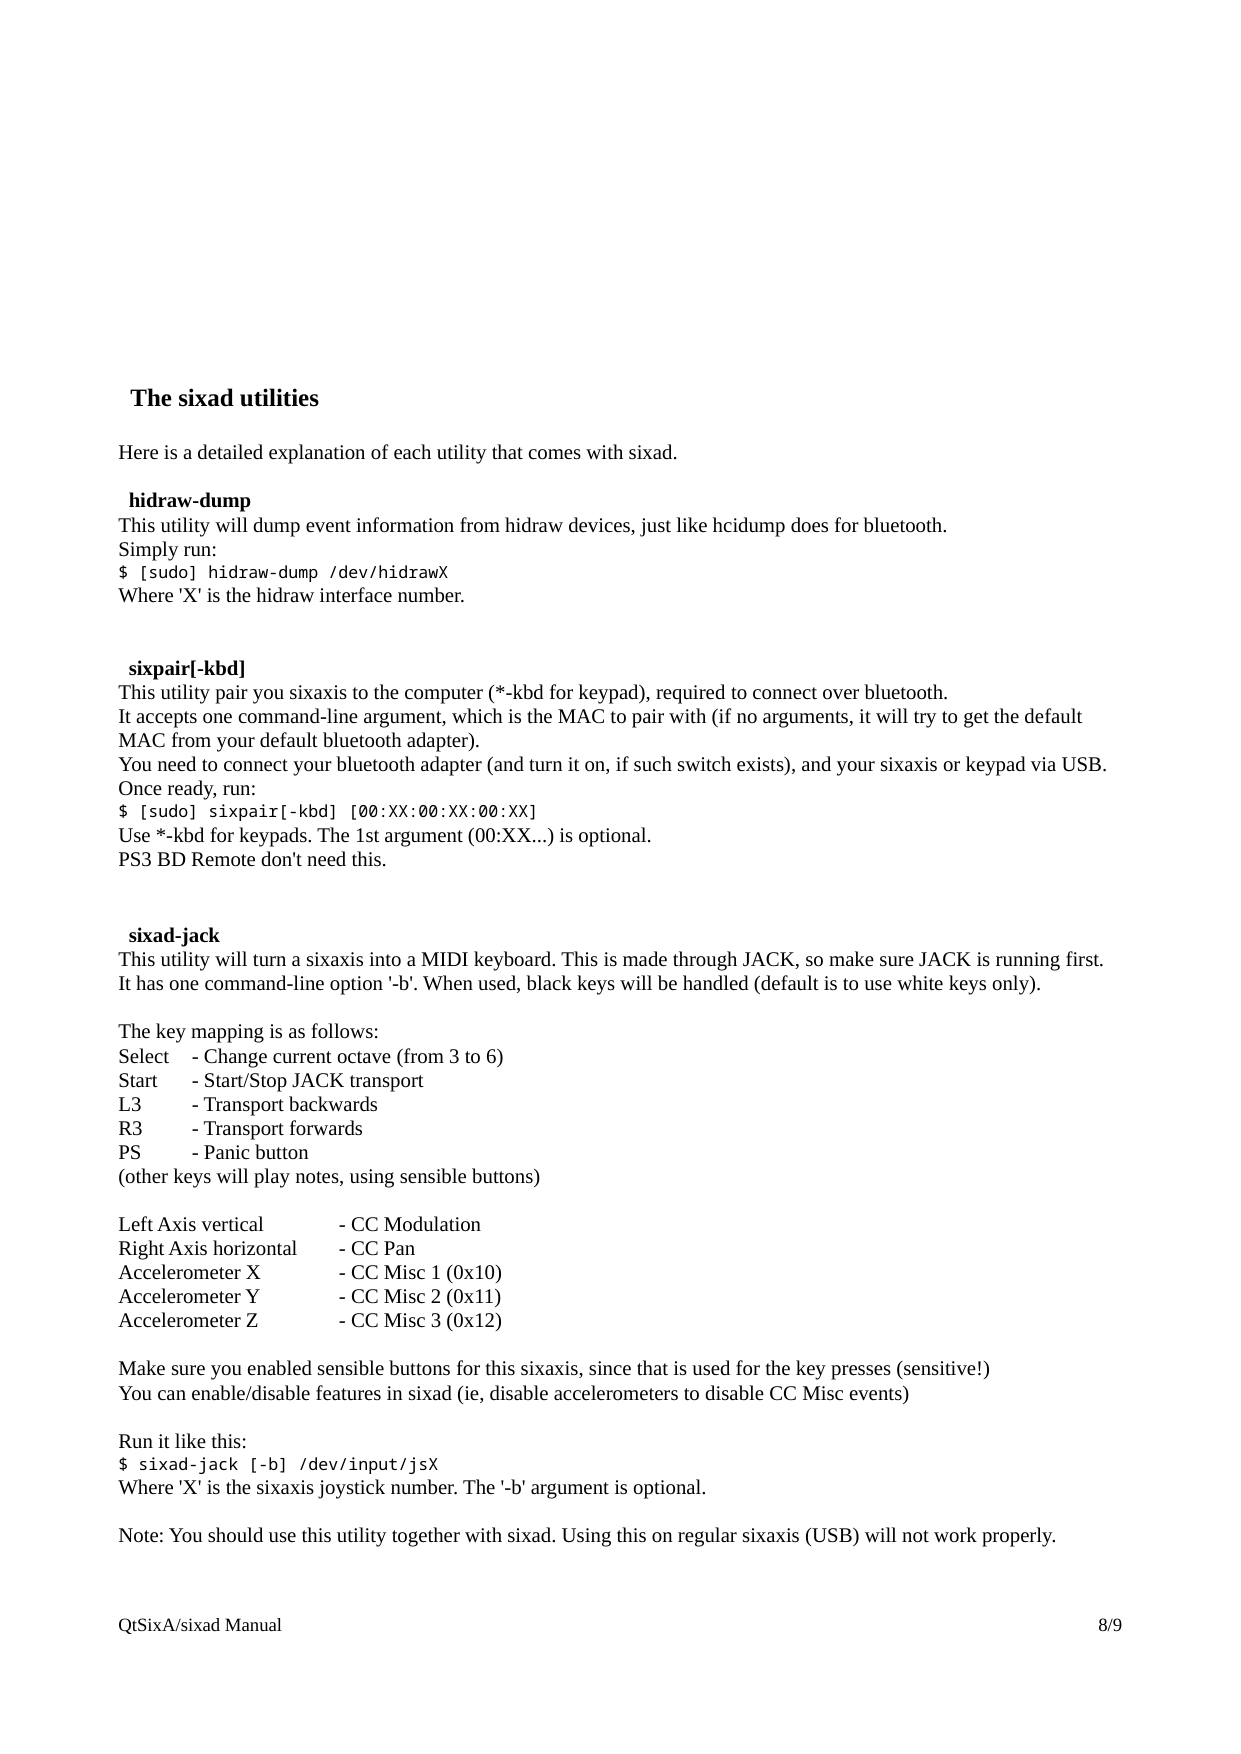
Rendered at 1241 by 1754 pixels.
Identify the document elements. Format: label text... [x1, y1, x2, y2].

text Accelerometer Z - CC Misc 3 (0x12) [118, 1308, 1122, 1332]
text The key mapping is as follows: [118, 1019, 1122, 1043]
text Note: You should use this utility together with sixad. Using this on regular sixaxis (USB) will not work properly. [118, 1523, 1122, 1547]
text This utility pair you sixaxis to the computer (*-kbd for keypad), required to connect over bluetooth. [118, 679, 1122, 704]
text PS - Panic button [118, 1140, 1122, 1164]
text R3 - Transport forwards [118, 1116, 1122, 1140]
text Use *-kbd for keypads. The 1st argument (00:XX...) is optional. [118, 823, 1122, 847]
text You need to connect your bluetooth adapter (and turn it on, if such switch exists), and your sixaxis or keypad via USB. [118, 752, 1122, 776]
text This utility will dump event information from hidraw devices, just like hcidump does for bluetooth. [118, 512, 1122, 537]
text hidraw-dump [118, 488, 1122, 512]
text PS3 BD Remote don't need this. [118, 847, 1122, 871]
text Once ready, run: [118, 776, 1122, 800]
text Start - Start/Stop JACK transport [118, 1068, 1122, 1092]
text The sixad utilities [118, 383, 1122, 412]
text $ sixad-jack [-b] /dev/input/jsX [118, 1453, 1122, 1475]
text Where 'X' is the sixaxis joystick number. The '-b' argument is optional. [118, 1475, 1122, 1499]
text Make sure you enabled sensible buttons for this sixaxis, since that is used for the key presses (sensitive!) [118, 1356, 1122, 1380]
text L3 - Transport backwards [118, 1092, 1122, 1116]
text Left Axis vertical - CC Modulation [118, 1212, 1122, 1236]
text (other keys will play notes, using sensible buttons) [118, 1164, 1122, 1188]
text Simply run: [118, 537, 1122, 561]
text Where 'X' is the hidraw interface number. [118, 583, 1122, 607]
text This utility will turn a sixaxis into a MIDI keyboard. This is made through JACK, so make sure JACK is running first. [118, 947, 1122, 971]
text Run it like this: [118, 1428, 1122, 1453]
text You can enable/disable features in sixad (ie, disable accelerometers to disable CC Misc events) [118, 1380, 1122, 1404]
text It has one command-line option '-b'. When used, black keys will be handled (default is to use white keys only). [118, 971, 1122, 995]
text Right Axis horizontal - CC Pan [118, 1236, 1122, 1260]
text Accelerometer Y - CC Misc 2 (0x11) [118, 1284, 1122, 1308]
text $ [sudo] hidraw-dump /dev/hidrawX [118, 561, 1122, 583]
text Select - Change current octave (from 3 to 6) [118, 1043, 1122, 1068]
text Here is a detailed explanation of each utility that comes with sixad. [118, 440, 1122, 464]
text sixpair[-kbd] [118, 656, 1122, 679]
text $ [sudo] sixpair[-kbd] [00:XX:00:XX:00:XX] [118, 800, 1122, 823]
text sixad-jack [118, 923, 1122, 947]
text It accepts one command-line argument, which is the MAC to pair with (if no arguments, it will try to get the default MAC from your default bluetooth adapter). [118, 704, 1122, 752]
text Accelerometer X - CC Misc 1 (0x10) [118, 1260, 1122, 1284]
